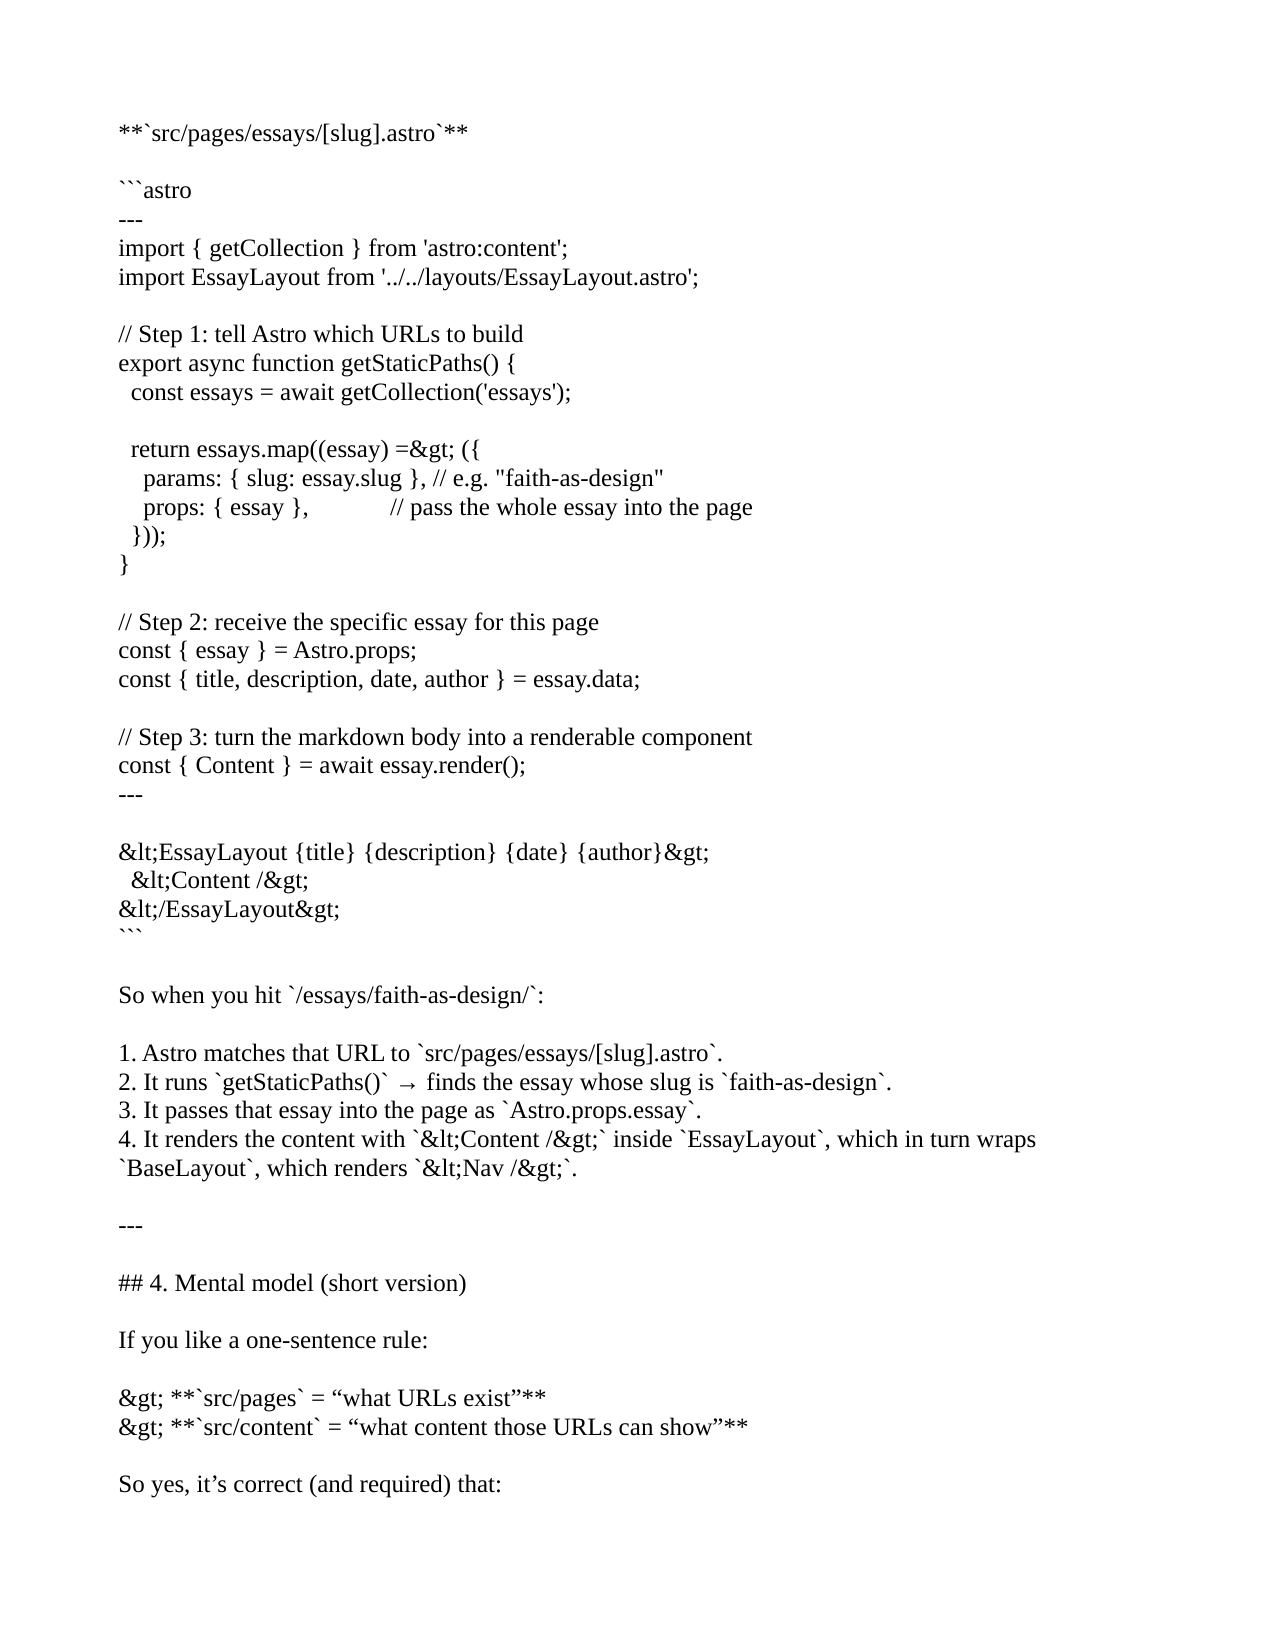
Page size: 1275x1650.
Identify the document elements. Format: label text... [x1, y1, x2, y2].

text --- [118, 1211, 1157, 1239]
text props: { essay }, // pass the whole essay into the page [118, 492, 1157, 521]
text 2. It runs `getStaticPaths()` → finds the essay whose slug is `faith-as-design`. [118, 1067, 1157, 1096]
text --- [118, 779, 1157, 808]
text // Step 2: receive the specific essay for this page [118, 607, 1157, 636]
text &lt;/EssayLayout&gt; [118, 894, 1157, 923]
text 4. It renders the content with `&lt;Content /&gt;` inside `EssayLayout`, which in turn wraps `BaseLayout`, which renders `&lt;Nav /&gt;`. [118, 1124, 1157, 1182]
text } [118, 549, 1157, 578]
text return essays.map((essay) =&gt; ({ [118, 434, 1157, 463]
text const { essay } = Astro.props; [118, 636, 1157, 664]
text })); [118, 521, 1157, 549]
text --- [118, 204, 1157, 233]
text 3. It passes that essay into the page as `Astro.props.essay`. [118, 1096, 1157, 1124]
text ``` [118, 923, 1157, 952]
text const essays = await getCollection('essays'); [118, 377, 1157, 406]
text **`src/pages/essays/[slug].astro`** [118, 118, 1157, 147]
text ```astro [118, 176, 1157, 204]
text So yes, it’s correct (and required) that: [118, 1469, 1157, 1498]
text &lt;Content /&gt; [118, 866, 1157, 894]
text 1. Astro matches that URL to `src/pages/essays/[slug].astro`. [118, 1038, 1157, 1067]
text const { title, description, date, author } = essay.data; [118, 664, 1157, 693]
text params: { slug: essay.slug }, // e.g. "faith-as-design" [118, 463, 1157, 492]
text &gt; **`src/content` = “what content those URLs can show”** [118, 1412, 1157, 1441]
text &gt; **`src/pages` = “what URLs exist”** [118, 1383, 1157, 1412]
text const { Content } = await essay.render(); [118, 751, 1157, 779]
text // Step 3: turn the markdown body into a renderable component [118, 722, 1157, 751]
text export async function getStaticPaths() { [118, 348, 1157, 377]
text import EssayLayout from '../../layouts/EssayLayout.astro'; [118, 262, 1157, 291]
text So when you hit `/essays/faith-as-design/`: [118, 981, 1157, 1009]
text If you like a one-sentence rule: [118, 1326, 1157, 1354]
text import { getCollection } from 'astro:content'; [118, 233, 1157, 262]
text // Step 1: tell Astro which URLs to build [118, 319, 1157, 348]
text &lt;EssayLayout {title} {description} {date} {author}&gt; [118, 837, 1157, 866]
text ## 4. Mental model (short version) [118, 1268, 1157, 1297]
